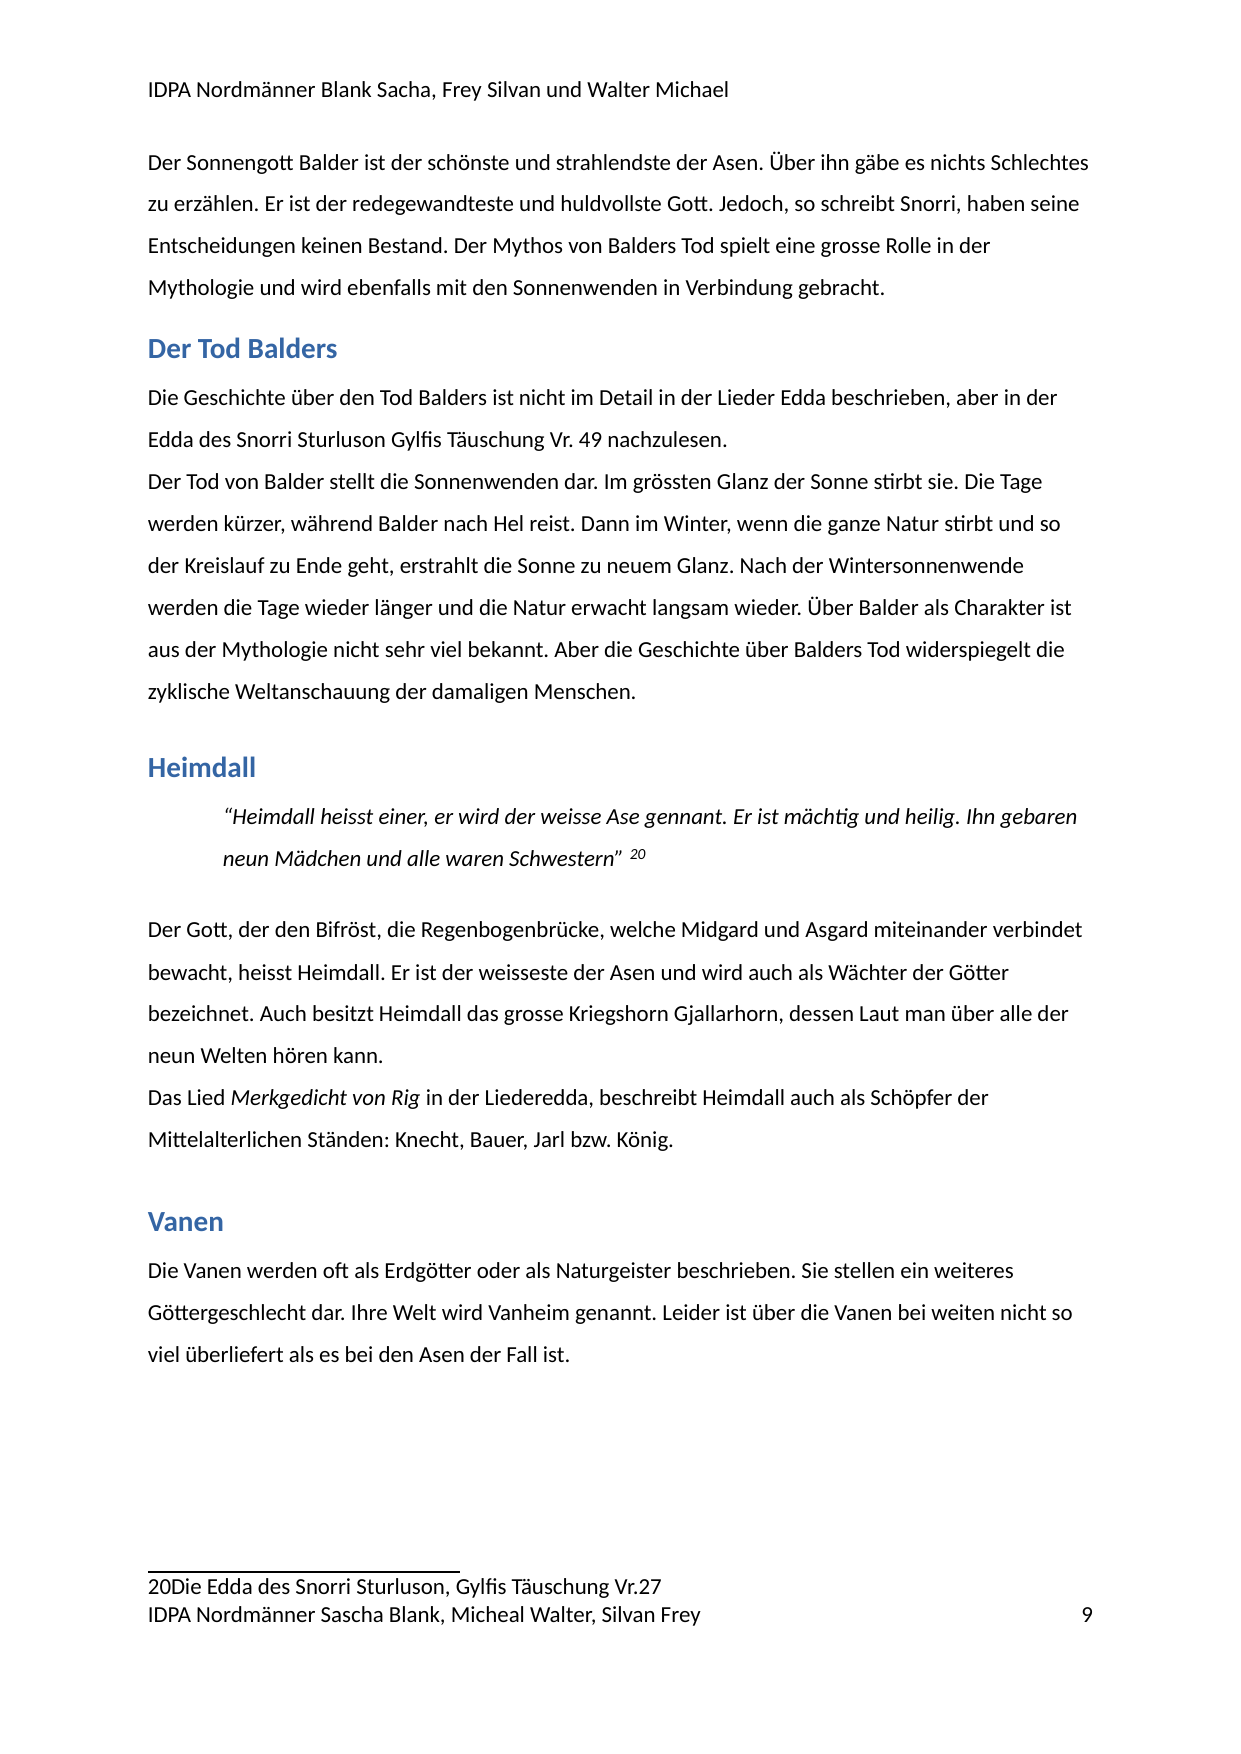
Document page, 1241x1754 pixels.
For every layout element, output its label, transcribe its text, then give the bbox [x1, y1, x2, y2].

text Der Tod von Balder stellt die Sonnenwenden dar. Im grössten Glanz der Sonne stirbt sie. Die Tage werden kürzer, während Balder nach Hel reist. Dann im Winter, wenn die ganze Natur stirbt und so der Kreislauf zu Ende geht, erstrahlt die Sonne zu neuem Glanz. Nach der Wintersonnenwende werden die Tage wieder länger und die Natur erwacht langsam wieder. Über Balder als Charakter ist aus der Mythologie nicht sehr viel bekannt. Aber die Geschichte über Balders Tod widerspiegelt die zyklische Weltanschauung der damaligen Menschen. [148, 467, 1093, 705]
text Der Gott, der den Bifröst, die Regenbogenbrücke, welche Midgard und Asgard miteinander verbindet bewacht, heisst Heimdall. Er ist der weisseste der Asen und wird auch als Wächter der Götter bezeichnet. Auch besitzt Heimdall das grosse Kriegshorn Gjallarhorn, dessen Laut man über alle der neun Welten hören kann. [148, 916, 1093, 1069]
text “Heimdall heisst einer, er wird der weisse Ase gennant. Er ist mächtig und heilig. Ihn gebaren neun Mädchen und alle waren Schwestern” [223, 802, 1093, 872]
text Das Lied Merkgedicht von Rig in der Liederedda, beschreibt Heimdall auch als Schöpfer der Mittelalterlichen Ständen: Knecht, Bauer, Jarl bzw. König. [148, 1083, 1093, 1153]
text Die Vanen werden oft als Erdgötter oder als Naturgeister beschrieben. Sie stellen ein weiteres Göttergeschlecht dar. Ihre Welt wird Vanheim genannt. Leider ist über die Vanen bei weiten nicht so viel überliefert als es bei den Asen der Fall ist. [148, 1257, 1093, 1368]
text Die Geschichte über den Tod Balders ist nicht im Detail in der Lieder Edda beschrieben, aber in der Edda des Snorri Sturluson Gylfis Täuschung Vr. 49 nachzulesen. [148, 383, 1093, 453]
text Die Edda des Snorri Sturluson, Gylfis Täuschung Vr.27 [148, 1572, 1093, 1600]
text Der Sonnengott Balder ist der schönste und strahlendste der Asen. Über ihn gäbe es nichts Schlechtes zu erzählen. Er ist der redegewandteste und huldvollste Gott. Jedoch, so schreibt Snorri, haben seine Entscheidungen keinen Bestand. Der Mythos von Balders Tod spielt eine grosse Rolle in der Mythologie und wird ebenfalls mit den Sonnenwenden in Verbindung gebracht. [148, 148, 1093, 302]
subtitle Heimdall [148, 749, 1093, 784]
subtitle Vanen [148, 1203, 1093, 1239]
subtitle Der Tod Balders [148, 330, 1093, 366]
